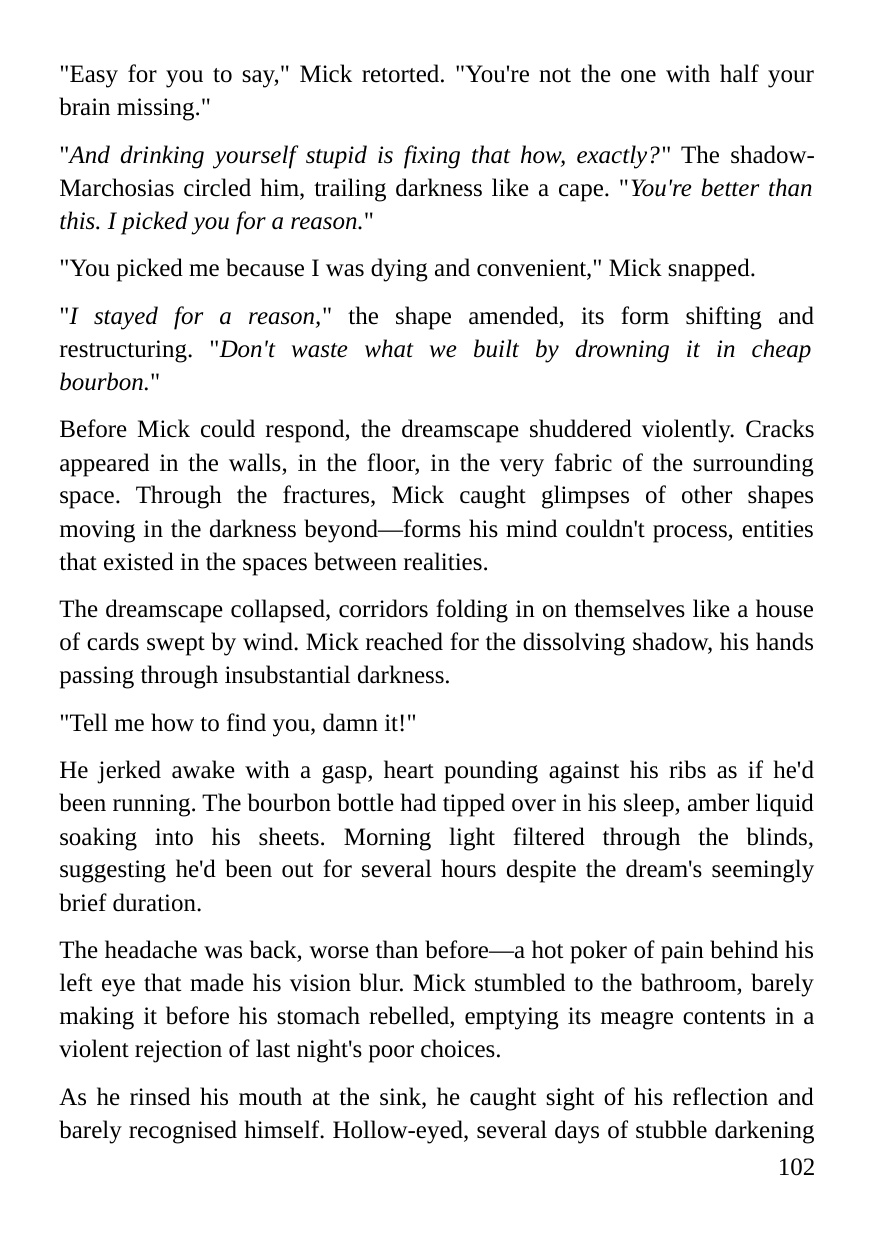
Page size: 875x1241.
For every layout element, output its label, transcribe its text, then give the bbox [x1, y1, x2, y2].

text "And drinking yourself stupid is fixing that how, exactly?" The shadow-Marchosias circled him, trailing darkness like a cape. "You're better than this. I picked you for a reason." [59, 140, 815, 234]
text "I stayed for a reason," the shape amended, its form shifting and restructuring. "Don't waste what we built by drowning it in cheap bourbon." [59, 301, 815, 396]
text He jerked awake with a gasp, heart pounding against his ribs as if he'd been running. The bourbon bottle had tipped over in his sleep, amber liquid soaking into his sheets. Morning light filtered through the blinds, suggesting he'd been out for several hours despite the dream's seemingly brief duration. [59, 756, 815, 916]
text "Easy for you to say," Mick retorted. "You're not the one with half your brain missing." [59, 59, 815, 121]
text The headache was back, worse than before—a hot poker of pain behind his left eye that made his vision blur. Mick stumbled to the bathroom, barely making it before his stomach rebelled, emptying its meagre contents in a violent rejection of last night's poor choices. [59, 935, 815, 1063]
text As he rinsed his mouth at the sink, he caught sight of his reflection and barely recognised himself. Hollow-eyed, several days of stubble darkening [59, 1082, 815, 1144]
text The dreamscape collapsed, corridors folding in on themselves like a house of cards swept by wind. Mick reached for the dissolving shadow, his hands passing through insubstantial darkness. [59, 594, 815, 689]
text "Tell me how to find you, damn it!" [59, 708, 815, 737]
text "You picked me because I was dying and convenient," Mick snapped. [59, 253, 815, 282]
text Before Mick could respond, the dreamscape shuddered violently. Cracks appeared in the walls, in the floor, in the very fabric of the surrounding space. Through the fractures, Mick caught glimpses of other shapes moving in the darkness beyond—forms his mind couldn't process, entities that existed in the spaces between realities. [59, 414, 815, 575]
